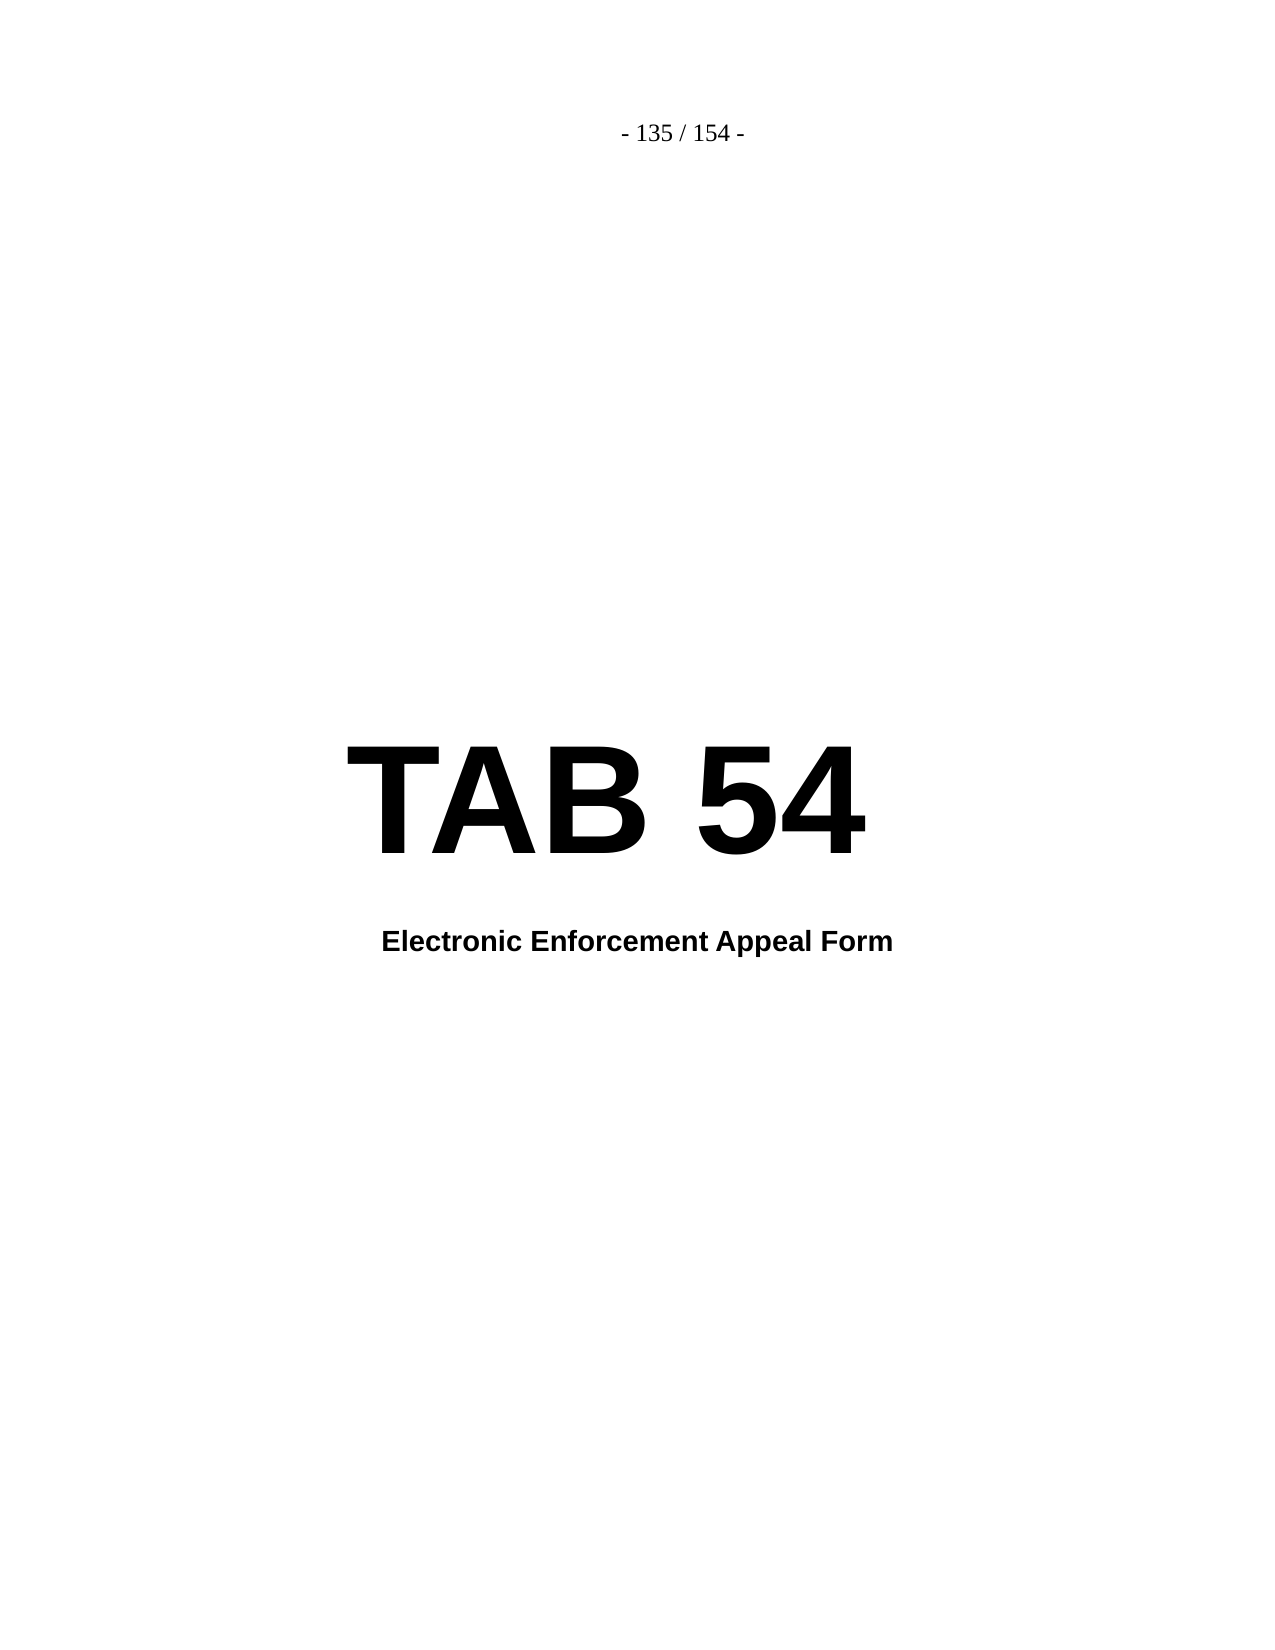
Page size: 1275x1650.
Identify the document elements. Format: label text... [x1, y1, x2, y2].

subtitle Electronic Enforcement Appeal Form [118, 924, 1157, 957]
